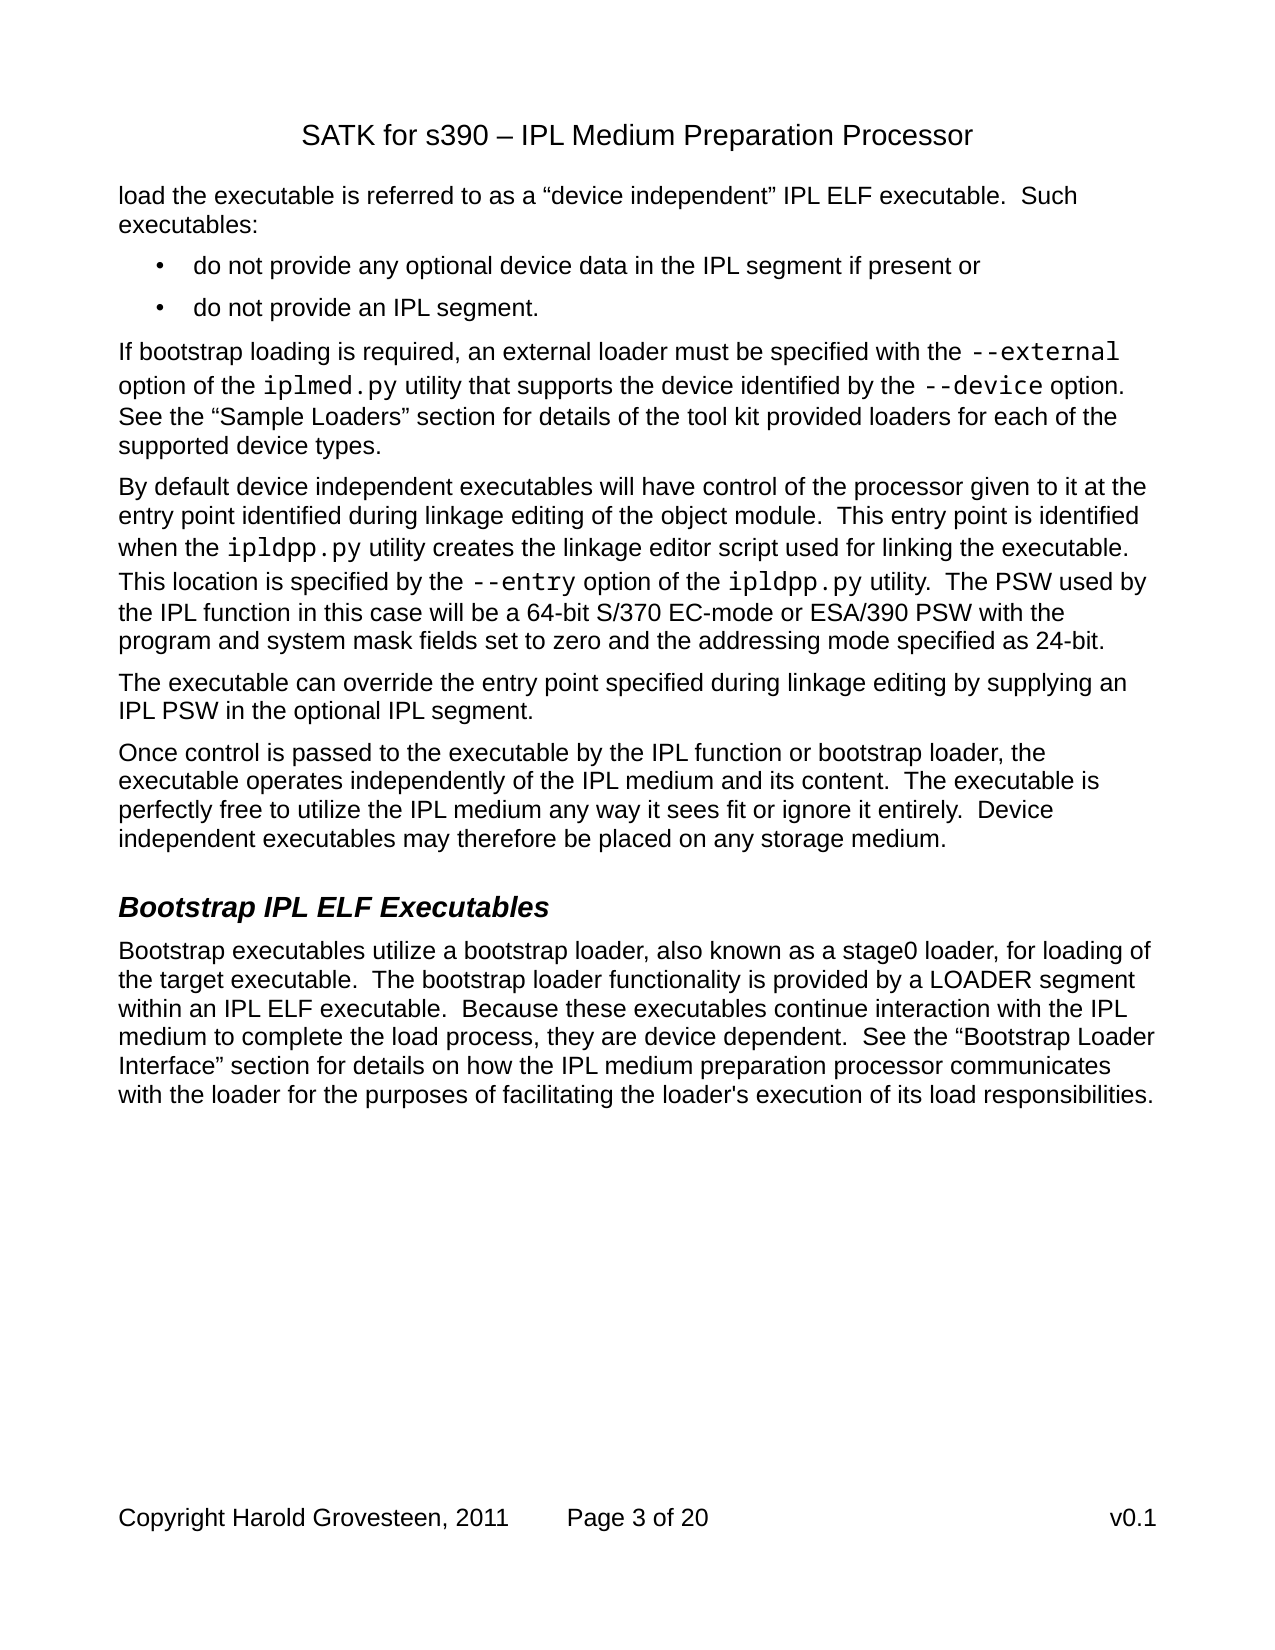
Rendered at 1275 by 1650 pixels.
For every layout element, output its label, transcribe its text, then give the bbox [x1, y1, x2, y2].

text Once control is passed to the executable by the IPL function or bootstrap loader, the executable operates independently of the IPL medium and its content. The executable is perfectly free to utilize the IPL medium any way it sees fit or ignore it entirely. Device independent executables may therefore be placed on any storage medium. [118, 738, 1157, 853]
subtitle Bootstrap IPL ELF Executables [118, 890, 1157, 924]
text The executable can override the entry point specified during linkage editing by supplying an IPL PSW in the optional IPL segment. [118, 668, 1157, 725]
list do not provide any optional device data in the IPL segment if present or [156, 251, 1157, 280]
text Bootstrap executables utilize a bootstrap loader, also known as a stage0 loader, for loading of the target executable. The bootstrap loader functionality is provided by a LOADER segment within an IPL ELF executable. Because these executables continue interaction with the IPL medium to complete the load process, they are device dependent. See the “Bootstrap Loader Interface” section for details on how the IPL medium preparation processor communicates with the loader for the purposes of facilitating the loader's execution of its load responsibilities. [118, 936, 1157, 1109]
text load the executable is referred to as a “device independent” IPL ELF executable. Such executables: [118, 181, 1157, 239]
text If bootstrap loading is required, an external loader must be specified with the --external option of the iplmed.py utility that supports the device identified by the --device option. See the “Sample Loaders” section for details of the tool kit provided loaders for each of the supported device types. [118, 334, 1157, 459]
text By default device independent executables will have control of the processor given to it at the entry point identified during linkage editing of the object module. This entry point is identified when the ipldpp.py utility creates the linkage editor script used for linking the executable. This location is specified by the --entry option of the ipldpp.py utility. The PSW used by the IPL function in this case will be a 64-bit S/370 EC-mode or ESA/390 PSW with the program and system mask fields set to zero and the addressing mode specified as 24-bit. [118, 472, 1157, 655]
list do not provide an IPL segment. [156, 292, 1157, 321]
